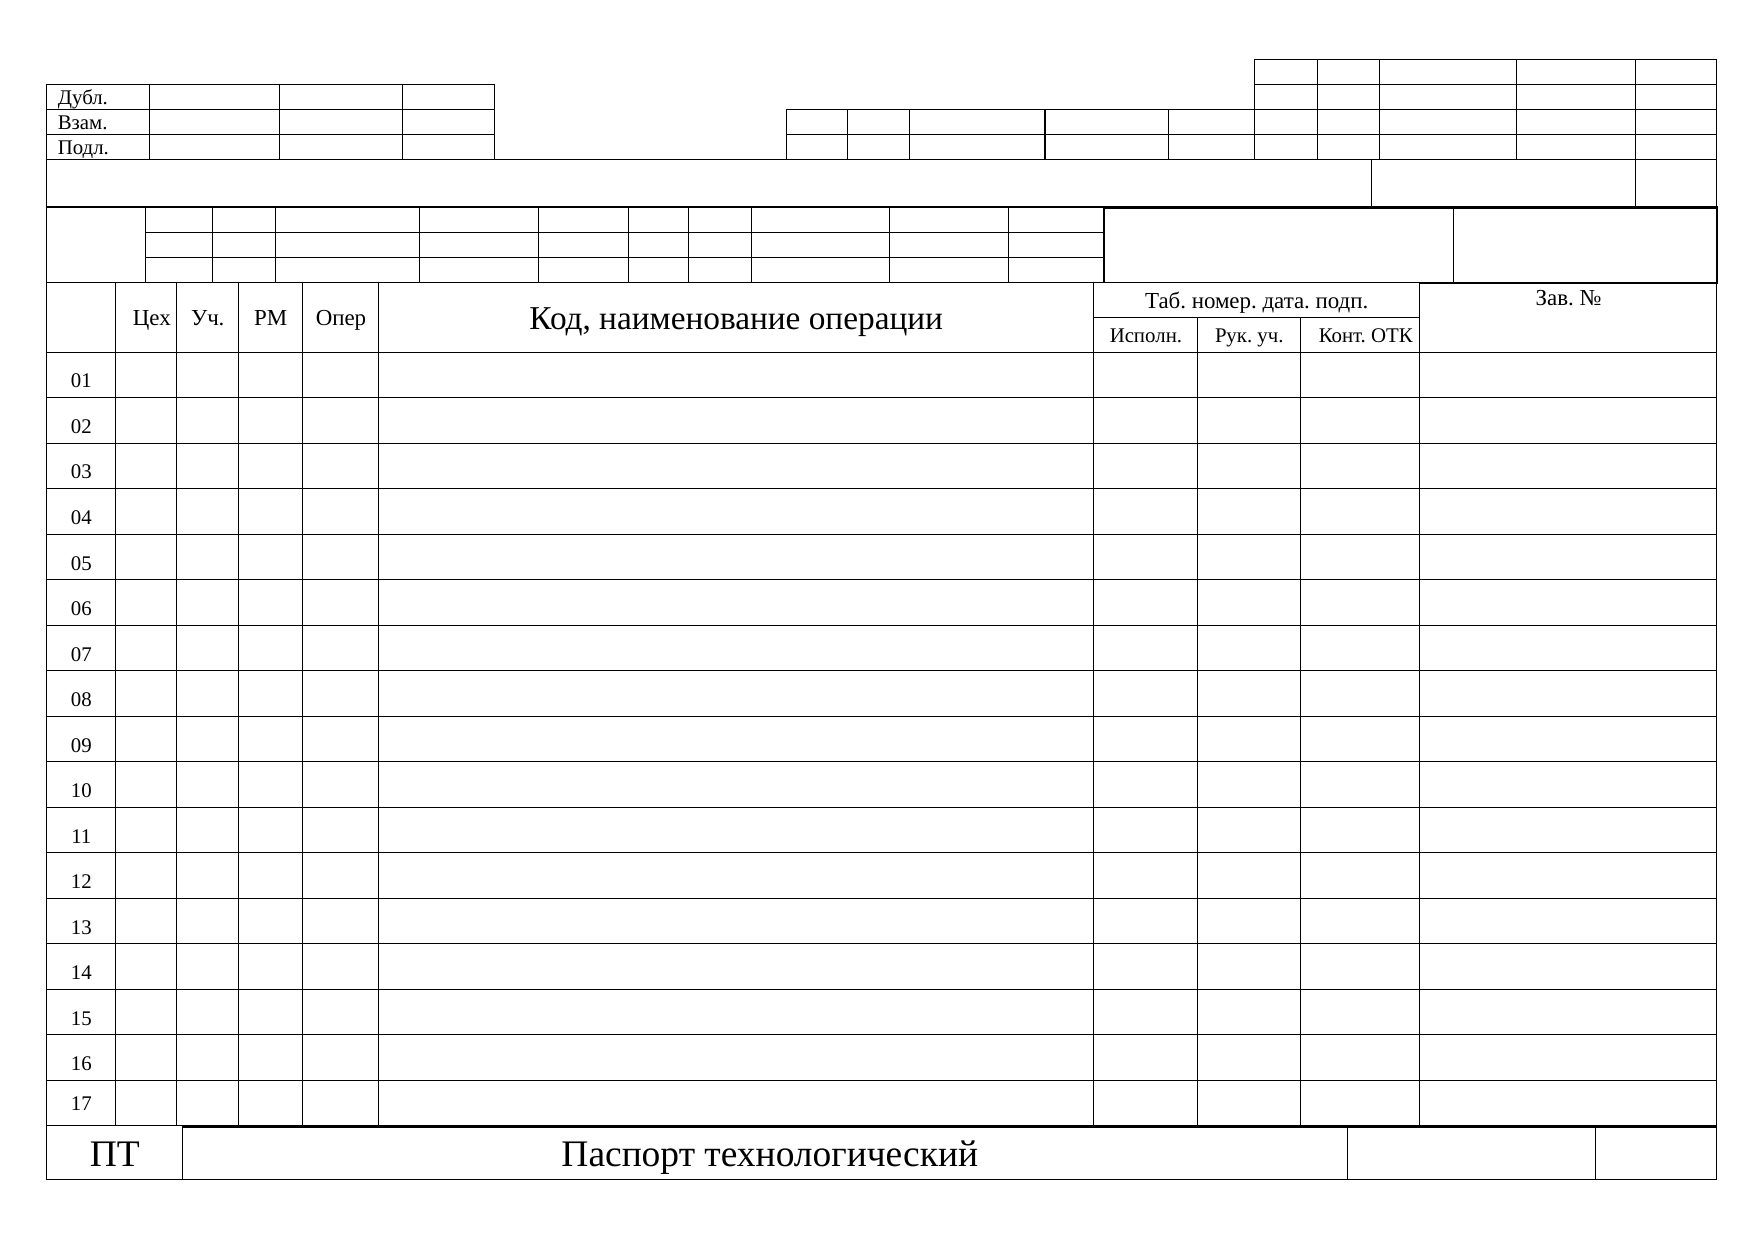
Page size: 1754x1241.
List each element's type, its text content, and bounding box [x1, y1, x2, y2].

table_header [303, 59, 379, 84]
table_cell [1198, 580, 1300, 625]
table_cell [1301, 489, 1419, 534]
table_cell [276, 208, 419, 232]
table_cell [1094, 808, 1197, 852]
table_cell [239, 1081, 302, 1125]
table_cell [379, 717, 1093, 761]
table_cell [1094, 762, 1197, 807]
table_cell [303, 1081, 378, 1125]
table_cell [1094, 990, 1197, 1034]
table_cell [1198, 353, 1300, 397]
table_header [146, 59, 150, 84]
table_cell [1420, 489, 1716, 534]
table_header [1009, 59, 1045, 84]
table_header [1517, 60, 1635, 84]
table_cell [1198, 1035, 1300, 1080]
table_cell [1198, 762, 1300, 807]
table_cell Опер [303, 283, 378, 352]
table_cell [1094, 899, 1197, 943]
table_cell [177, 990, 238, 1034]
table_cell [379, 1035, 1093, 1080]
table_header [1045, 59, 1093, 84]
table_cell [303, 990, 378, 1034]
table_cell [177, 444, 238, 488]
table_cell [539, 233, 628, 257]
table_cell [116, 398, 176, 443]
table_cell [239, 853, 302, 898]
table_cell [239, 944, 302, 989]
table_header [1318, 60, 1379, 84]
table_cell [1198, 444, 1300, 488]
table_cell [1301, 1035, 1419, 1080]
table_cell [1420, 580, 1716, 625]
table_cell 11 [47, 808, 115, 852]
table_cell [1380, 85, 1516, 109]
table_cell [629, 233, 688, 257]
table_cell [280, 135, 402, 159]
table_cell [1094, 626, 1197, 670]
table_cell Цех [116, 283, 176, 352]
table_cell Взам. [47, 110, 149, 134]
table_header [1104, 59, 1169, 84]
table_cell [403, 110, 494, 134]
table_cell 09 [47, 717, 115, 761]
table_cell 05 [47, 535, 115, 579]
table_cell [1454, 209, 1716, 282]
table_cell [420, 258, 538, 282]
table_cell [1301, 944, 1419, 989]
table_cell [239, 535, 302, 579]
table_header [629, 59, 689, 84]
table_cell [303, 398, 378, 443]
table_cell [177, 944, 238, 989]
table_cell [303, 853, 378, 898]
table_cell [177, 489, 238, 534]
table_header [177, 59, 183, 84]
table_cell 12 [47, 853, 115, 898]
table_cell [1255, 85, 1317, 109]
table_cell 08 [47, 671, 115, 716]
table_cell [177, 671, 238, 716]
table_cell [1105, 209, 1453, 282]
table_cell [177, 808, 238, 852]
table_cell [1094, 444, 1197, 488]
table_cell [379, 808, 1093, 852]
table_cell [1301, 626, 1419, 670]
table_cell [787, 135, 847, 159]
table_cell [752, 208, 889, 232]
table_cell [1380, 110, 1516, 134]
table_cell [1094, 853, 1197, 898]
table_cell [1094, 353, 1197, 397]
table_cell [1636, 110, 1716, 134]
table_cell [1348, 1128, 1595, 1178]
table_cell [910, 135, 1044, 159]
table_cell 07 [47, 626, 115, 670]
table_cell [1094, 717, 1197, 761]
table_cell [1372, 160, 1635, 206]
table_cell [379, 444, 1093, 488]
table_cell [1420, 762, 1716, 807]
table_cell [116, 990, 176, 1034]
table_header [239, 59, 276, 84]
table_cell [1301, 762, 1419, 807]
table_cell [1301, 398, 1419, 443]
table_cell [1301, 353, 1419, 397]
table_cell [1198, 398, 1300, 443]
table_cell [1301, 444, 1419, 488]
table_cell [1198, 944, 1300, 989]
table_cell [239, 899, 302, 943]
table_cell Уч. [177, 283, 238, 352]
table_cell [150, 135, 279, 159]
table_cell 01 [47, 353, 115, 397]
table_cell [303, 899, 378, 943]
table_cell [239, 353, 302, 397]
table_cell [146, 233, 212, 257]
table_cell [1420, 398, 1716, 443]
table_cell 03 [47, 444, 115, 488]
table_cell [116, 1035, 176, 1080]
table_cell [1009, 258, 1103, 282]
table_cell [403, 135, 494, 159]
table_header [539, 59, 629, 84]
table_cell [303, 671, 378, 716]
table_header [379, 59, 403, 84]
table_cell [177, 717, 238, 761]
table_cell [495, 84, 740, 109]
table_cell [280, 110, 402, 134]
table_cell [379, 353, 1093, 397]
table_cell [379, 580, 1093, 625]
table_header [689, 59, 740, 84]
table_header [1198, 59, 1254, 84]
table_cell [116, 944, 176, 989]
table_cell [1094, 1035, 1197, 1080]
table_cell [1636, 85, 1716, 109]
table_cell Рук. уч. [1198, 318, 1300, 352]
table_header [46, 59, 116, 84]
table_cell 04 [47, 489, 115, 534]
table_cell [539, 258, 628, 282]
table_cell [1301, 853, 1419, 898]
table_cell [177, 398, 238, 443]
table_cell [177, 353, 238, 397]
table_cell [629, 208, 688, 232]
table_header [419, 59, 494, 84]
table_cell [1255, 135, 1317, 159]
table_cell [1198, 489, 1300, 534]
table_cell [752, 233, 889, 257]
table_cell Исполн. [1094, 318, 1197, 352]
table_cell [116, 444, 176, 488]
table_cell Подл. [47, 135, 149, 159]
table_cell [303, 717, 378, 761]
table_cell [213, 258, 275, 282]
table_cell [303, 489, 378, 534]
table_cell 02 [47, 398, 115, 443]
table_cell [379, 671, 1093, 716]
table_header [403, 59, 419, 84]
table_cell [303, 626, 378, 670]
table_cell [379, 626, 1093, 670]
table_header [889, 59, 910, 84]
table_cell 17 [47, 1081, 115, 1125]
table_cell [116, 762, 176, 807]
table_cell [177, 1081, 238, 1125]
table_header [280, 59, 302, 84]
table_cell [1318, 85, 1379, 109]
table_cell 06 [47, 580, 115, 625]
table_cell [303, 1035, 378, 1080]
table_cell [890, 233, 1008, 257]
table_cell [890, 258, 1008, 282]
table_cell [1094, 535, 1197, 579]
table_cell [1420, 990, 1716, 1034]
table_cell [146, 258, 212, 282]
table_header [1636, 60, 1716, 84]
table_cell [379, 398, 1093, 443]
table_cell [1198, 717, 1300, 761]
table_header [116, 59, 146, 84]
table_cell [1094, 1081, 1197, 1125]
table_cell Паспорт технологический [183, 1128, 1347, 1178]
table_cell [1094, 944, 1197, 989]
table_cell [379, 853, 1093, 898]
table_cell [239, 762, 302, 807]
table_cell [116, 353, 176, 397]
table_header [787, 59, 848, 84]
table_cell [276, 258, 419, 282]
table_cell [1420, 717, 1716, 761]
table_cell [848, 110, 909, 134]
table_cell [303, 762, 378, 807]
table_cell [116, 853, 176, 898]
table_cell [280, 85, 402, 109]
table_cell [379, 762, 1093, 807]
table_cell [848, 135, 909, 159]
table_cell [1301, 717, 1419, 761]
table_cell [239, 444, 302, 488]
table_cell [47, 160, 1371, 206]
table_cell [1198, 853, 1300, 898]
table_cell [239, 626, 302, 670]
table_cell [1420, 671, 1716, 716]
table_header [276, 59, 280, 84]
table_cell [1517, 110, 1635, 134]
table_cell [379, 899, 1093, 943]
table_cell [403, 85, 494, 109]
table_cell [1198, 808, 1300, 852]
table_cell [116, 671, 176, 716]
table_cell [213, 233, 275, 257]
table_cell [239, 717, 302, 761]
table_cell [47, 208, 145, 282]
table_cell [1636, 160, 1716, 206]
table_cell [1094, 398, 1197, 443]
table_cell [177, 626, 238, 670]
table_header [183, 59, 213, 84]
table_cell [1169, 110, 1254, 134]
table_cell [213, 208, 275, 232]
table_cell [1517, 135, 1635, 159]
table_header [752, 59, 787, 84]
table_cell [116, 899, 176, 943]
table_cell [629, 258, 688, 282]
table_cell [1094, 671, 1197, 716]
table_cell 10 [47, 762, 115, 807]
table_cell [303, 944, 378, 989]
table_cell [1517, 85, 1635, 109]
table_cell [177, 580, 238, 625]
table_cell [177, 535, 238, 579]
table_cell [1420, 853, 1716, 898]
table_cell [379, 489, 1093, 534]
table_cell [1169, 135, 1254, 159]
table_cell [1198, 899, 1300, 943]
table_cell [150, 110, 279, 134]
table_cell [239, 1035, 302, 1080]
table_cell [379, 1081, 1093, 1125]
table_cell [1318, 135, 1379, 159]
table_cell Дубл. [47, 85, 149, 109]
table_cell [1380, 135, 1516, 159]
table_cell 15 [47, 990, 115, 1034]
table_cell [177, 853, 238, 898]
table_cell [890, 208, 1008, 232]
table_cell Таб. номер. дата. подп. [1094, 283, 1419, 317]
table_cell [689, 233, 751, 257]
table_header [1169, 59, 1198, 84]
table_cell [1420, 535, 1716, 579]
table_cell [752, 258, 889, 282]
table_cell [239, 808, 302, 852]
table_cell [420, 233, 538, 257]
table_cell [116, 717, 176, 761]
table_header [910, 59, 1009, 84]
table_header [495, 59, 539, 84]
table_cell [239, 990, 302, 1034]
table_cell [1420, 808, 1716, 852]
table_cell [1420, 353, 1716, 397]
table_header [1255, 60, 1317, 84]
table_cell [1636, 135, 1716, 159]
table_cell [1198, 626, 1300, 670]
table_header [1094, 59, 1104, 84]
table_cell [116, 580, 176, 625]
table_cell [379, 990, 1093, 1034]
table_cell [1420, 1081, 1716, 1125]
table_cell [1596, 1128, 1716, 1178]
table_cell [495, 109, 786, 134]
table_cell 14 [47, 944, 115, 989]
table_cell [303, 444, 378, 488]
table_cell [1420, 626, 1716, 670]
table_cell [1301, 580, 1419, 625]
table_cell ПТ [47, 1126, 182, 1178]
table_cell [1255, 110, 1317, 134]
table_cell [47, 283, 115, 352]
table_header [150, 59, 177, 84]
table_header [1380, 60, 1516, 84]
table_cell [689, 208, 751, 232]
table_cell [116, 808, 176, 852]
table_cell [379, 944, 1093, 989]
table_cell [239, 671, 302, 716]
table_cell [740, 84, 1254, 109]
table_cell [116, 489, 176, 534]
table_cell [303, 808, 378, 852]
table_cell [420, 208, 538, 232]
table_cell [177, 762, 238, 807]
table_cell [116, 626, 176, 670]
table_cell [1420, 899, 1716, 943]
table_cell [1301, 535, 1419, 579]
table_cell [1420, 444, 1716, 488]
table_cell [1420, 1035, 1716, 1080]
table_cell [689, 258, 751, 282]
table_cell [1301, 990, 1419, 1034]
table_cell [1301, 1081, 1419, 1125]
table_cell [1009, 233, 1103, 257]
table_cell РМ [239, 283, 302, 352]
table_cell [177, 899, 238, 943]
table_cell [116, 1081, 176, 1125]
table_cell [379, 535, 1093, 579]
table_cell [539, 208, 628, 232]
table_cell [150, 85, 279, 109]
table_cell [146, 208, 212, 232]
table_cell [239, 398, 302, 443]
table_cell Код, наименование операции [379, 283, 1093, 352]
table_cell [1198, 671, 1300, 716]
table_cell [1301, 671, 1419, 716]
table_cell [910, 110, 1044, 134]
table_cell [1046, 135, 1168, 159]
table_cell [1009, 208, 1103, 232]
table_cell [1046, 110, 1168, 134]
table_cell [1198, 1081, 1300, 1125]
table_cell [1198, 990, 1300, 1034]
table_cell [239, 489, 302, 534]
table_cell [1198, 535, 1300, 579]
table_cell 16 [47, 1035, 115, 1080]
table_cell [276, 233, 419, 257]
table_cell [1420, 944, 1716, 989]
table_cell [1318, 110, 1379, 134]
table_cell [787, 110, 847, 134]
table_cell [495, 134, 786, 159]
table_cell Конт. ОТК [1301, 318, 1419, 352]
table_header [848, 59, 889, 84]
table_cell [177, 1035, 238, 1080]
table_cell Зав. № [1420, 284, 1716, 352]
table_cell [303, 353, 378, 397]
table_cell [239, 580, 302, 625]
table_header [740, 59, 752, 84]
table_cell 13 [47, 899, 115, 943]
table_cell [303, 535, 378, 579]
table_cell [1301, 808, 1419, 852]
table_cell [1094, 489, 1197, 534]
table_cell [116, 535, 176, 579]
table_header [213, 59, 238, 84]
table_cell [303, 580, 378, 625]
table_cell [1301, 899, 1419, 943]
table_cell [1094, 580, 1197, 625]
